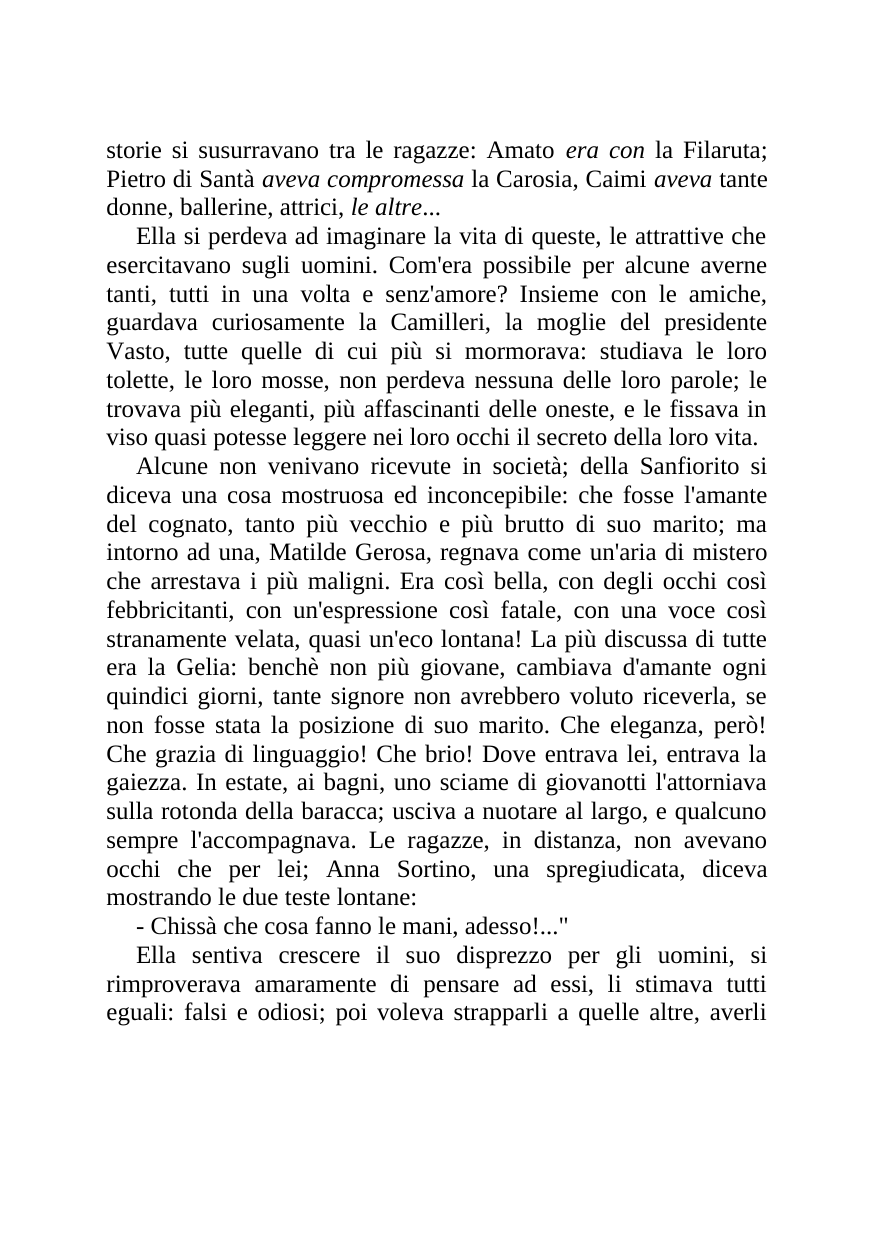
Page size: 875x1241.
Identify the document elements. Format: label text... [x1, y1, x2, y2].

text Ella sentiva crescere il suo disprezzo per gli uomini, si rimproverava amaramente di pensare ad essi, li stimava tutti eguali: falsi e odiosi; poi voleva strapparli a quelle altre, averli [106, 940, 768, 1026]
text Ella si perdeva ad imaginare la vita di queste, le attrattive che esercitavano sugli uomini. Com'era possibile per alcune averne tanti, tutti in una volta e senz'amore? Insieme con le amiche, guardava curiosamente la Camilleri, la moglie del presidente Vasto, tutte quelle di cui più si mormorava: studiava le loro tolette, le loro mosse, non perdeva nessuna delle loro parole; le trovava più eleganti, più affascinanti delle oneste, e le fissava in viso quasi potesse leggere nei loro occhi il secreto della loro vita. [106, 221, 768, 451]
text - Chissà che cosa fanno le mani, adesso!..." [106, 911, 768, 940]
text storie si susurravano tra le ragazze: Amato era con la Filaruta; Pietro di Santà aveva compromessa la Carosia, Caimi aveva tante donne, ballerine, attrici, le altre... [106, 135, 768, 221]
text Alcune non venivano ricevute in società; della Sanfiorito si diceva una cosa mostruosa ed inconcepibile: che fosse l'amante del cognato, tanto più vecchio e più brutto di suo marito; ma intorno ad una, Matilde Gerosa, regnava come un'aria di mistero che arrestava i più maligni. Era così bella, con degli occhi così febbricitanti, con un'espressione così fatale, con una voce così stranamente velata, quasi un'eco lontana! La più discussa di tutte era la Gelia: benchè non più giovane, cambiava d'amante ogni quindici giorni, tante signore non avrebbero voluto riceverla, se non fosse stata la posizione di suo marito. Che eleganza, però! Che grazia di linguaggio! Che brio! Dove entrava lei, entrava la gaiezza. In estate, ai bagni, uno sciame di giovanotti l'attorniava sulla rotonda della baracca; usciva a nuotare al largo, e qualcuno sempre l'accompagnava. Le ragazze, in distanza, non avevano occhi che per lei; Anna Sortino, una spregiudicata, diceva mostrando le due teste lontane: [106, 451, 768, 911]
